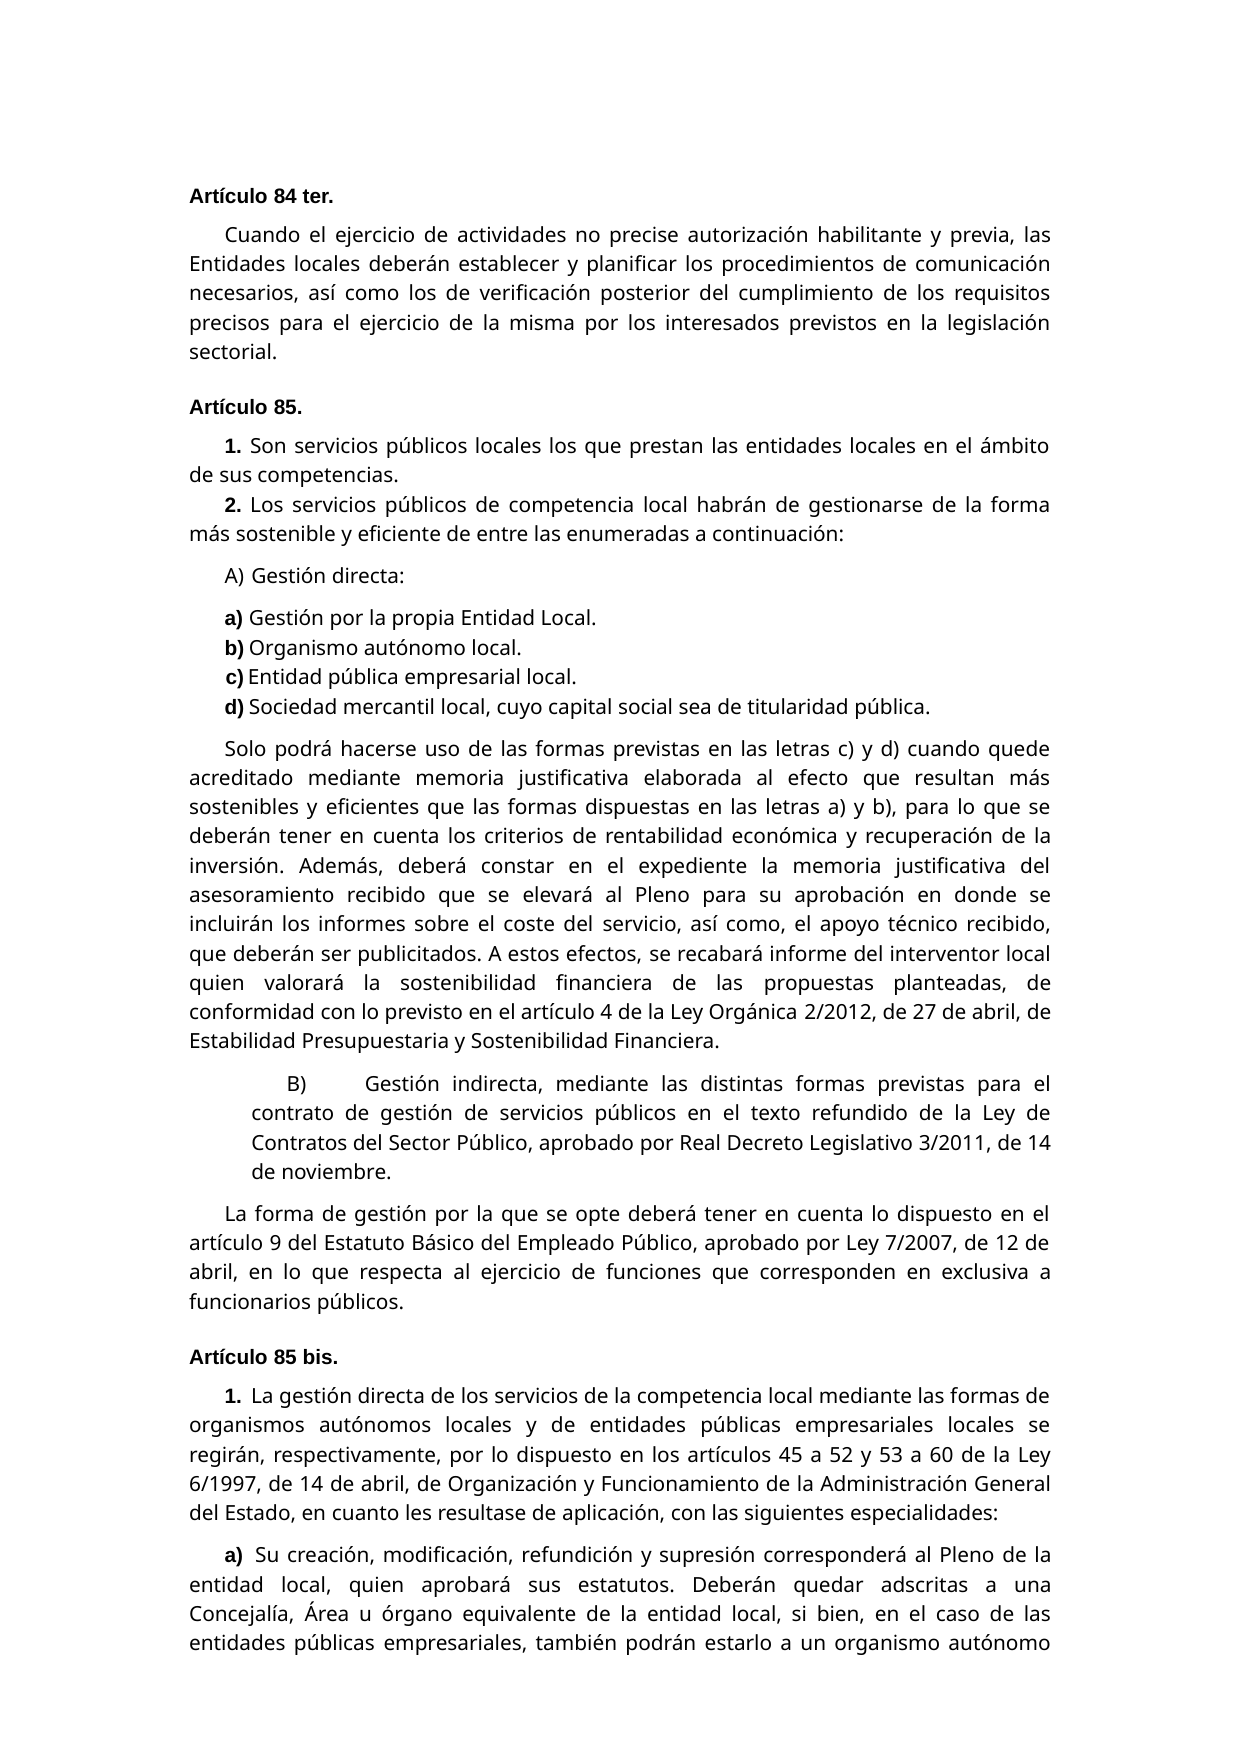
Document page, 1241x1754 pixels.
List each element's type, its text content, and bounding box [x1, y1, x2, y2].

list Entidad pública empresarial local. [225, 662, 1184, 691]
text Solo podrá hacerse uso de las formas previstas en las letras c) y d) cuando quede acreditado mediante memoria justificativa elaborada al efecto que resultan más sostenibles y eficientes que las formas dispuestas en las letras a) y b), para lo que se deberán tener en cuenta los criterios de rentabilidad económica y recuperación de la inversión. Además, deberá constar en el expediente la memoria justificativa del asesoramiento recibido que se elevará al Pleno para su aprobación en donde se incluirán los informes sobre el coste del servicio, así como, el apoyo técnico recibido, que deberán ser publicitados. A estos efectos, se recabará informe del interventor local quien valorará la sostenibilidad financiera de las propuestas planteadas, de conformidad con lo previsto en el artículo 4 de la Ley Orgánica 2/2012, de 27 de abril, de Estabilidad Presupuestaria y Sostenibilidad Financiera. [189, 734, 1051, 1055]
list Los servicios públicos de competencia local habrán de gestionarse de la forma más sostenible y eficiente de entre las enumeradas a continuación: [189, 490, 1051, 548]
list La gestión directa de los servicios de la competencia local mediante las formas de organismos autónomos locales y de entidades públicas empresariales locales se regirán, respectivamente, por lo dispuesto en los artículos 45 a 52 y 53 a 60 de la Ley 6/1997, de 14 de abril, de Organización y Funcionamiento de la Administración General del Estado, en cuanto les resultase de aplicación, con las siguientes especialidades: [189, 1381, 1052, 1527]
list Gestión directa: [224, 561, 1184, 590]
list Gestión por la propia Entidad Local. [224, 603, 1184, 632]
subtitle Artículo 84 ter. [189, 183, 1184, 207]
list Son servicios públicos locales los que prestan las entidades locales en el ámbito de sus competencias. [189, 431, 1051, 489]
list Sociedad mercantil local, cuyo capital social sea de titularidad pública. [224, 692, 1184, 720]
subtitle Artículo 85 bis. [189, 1345, 1184, 1369]
list Organismo autónomo local. [224, 633, 1184, 661]
text La forma de gestión por la que se opte deberá tener en cuenta lo dispuesto en el artículo 9 del Estatuto Básico del Empleado Público, aprobado por Ley 7/2007, de 12 de abril, en lo que respecta al ejercicio de funciones que corresponden en exclusiva a funcionarios públicos. [189, 1199, 1051, 1315]
list Su creación, modificación, refundición y supresión corresponderá al Pleno de la entidad local, quien aprobará sus estatutos. Deberán quedar adscritas a una Concejalía, Área u órgano equivalente de la entidad local, si bien, en el caso de las entidades públicas empresariales, también podrán estarlo a un organismo autónomo [189, 1541, 1052, 1657]
list Gestión indirecta, mediante las distintas formas previstas para el contrato de gestión de servicios públicos en el texto refundido de la Ley de Contratos del Sector Público, aprobado por Real Decreto Legislativo 3/2011, de 14 de noviembre. [251, 1069, 1051, 1185]
text Cuando el ejercicio de actividades no precise autorización habilitante y previa, las Entidades locales deberán establecer y planificar los procedimientos de comunicación necesarios, así como los de verificación posterior del cumplimiento de los requisitos precisos para el ejercicio de la misma por los interesados previstos en la legislación sectorial. [189, 220, 1051, 365]
subtitle Artículo 85. [189, 395, 1184, 419]
